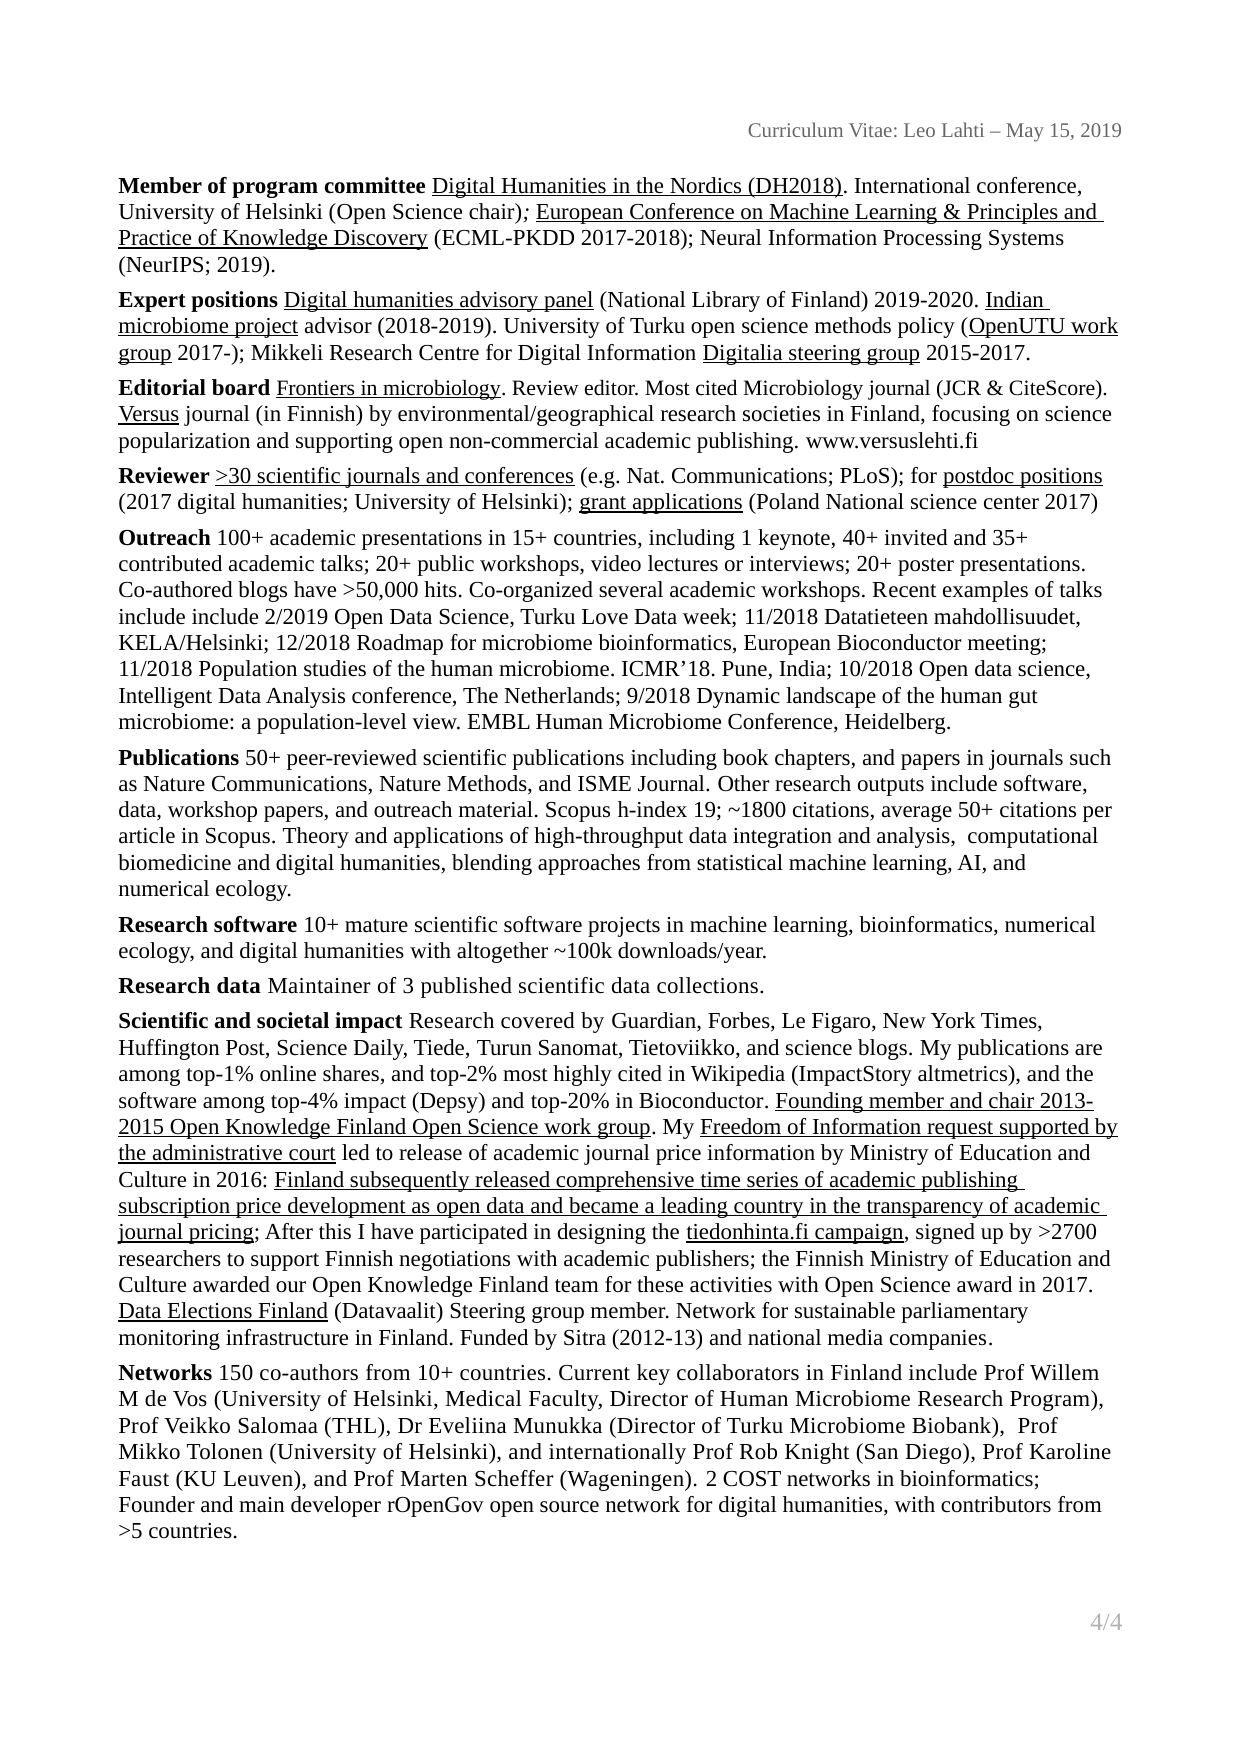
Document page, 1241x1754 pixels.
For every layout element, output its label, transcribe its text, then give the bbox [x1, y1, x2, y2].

text Research data Maintainer of 3 published scientific data collections. [118, 972, 1122, 999]
text Reviewer >30 scientific journals and conferences (e.g. Nat. Communications; PLoS); for postdoc positions (2017 digital humanities; University of Helsinki); grant applications (Poland National science center 2017) [118, 462, 1122, 515]
text Outreach 100+ academic presentations in 15+ countries, including 1 keynote, 40+ invited and 35+ contributed academic talks; 20+ public workshops, video lectures or interviews; 20+ poster presentations. Co-authored blogs have >50,000 hits. Co-organized several academic workshops. Recent examples of talks include include 2/2019 Open Data Science, Turku Love Data week; 11/2018 Datatieteen mahdollisuudet, KELA/Helsinki; 12/2018 Roadmap for microbiome bioinformatics, European Bioconductor meeting; 11/2018 Population studies of the human microbiome. ICMR’18. Pune, India; 10/2018 Open data science, Intelligent Data Analysis conference, The Netherlands; 9/2018 Dynamic landscape of the human gut microbiome: a population-level view. EMBL Human Microbiome Conference, Heidelberg. [118, 524, 1122, 734]
text Scientific and societal impact Research covered by Guardian, Forbes, Le Figaro, New York Times, Huffington Post, Science Daily, Tiede, Turun Sanomat, Tietoviikko, and science blogs. My publications are among top-1% online shares, and top-2% most highly cited in Wikipedia (ImpactStory altmetrics), and the software among top-4% impact (Depsy) and top-20% in Bioconductor. Founding member and chair 2013-2015 Open Knowledge Finland Open Science work group. My Freedom of Information request supported by the administrative court led to release of academic journal price information by Ministry of Education and Culture in 2016: Finland subsequently released comprehensive time series of academic publishing subscription price development as open data and became a leading country in the transparency of academic journal pricing; After this I have participated in designing the tiedonhinta.fi campaign, signed up by >2700 researchers to support Finnish negotiations with academic publishers; the Finnish Ministry of Education and Culture awarded our Open Knowledge Finland team for these activities with Open Science award in 2017. Data Elections Finland (Datavaalit) Steering group member. Network for sustainable parliamentary monitoring infrastructure in Finland. Funded by Sitra (2012-13) and national media companies. [118, 1008, 1122, 1350]
text Expert positions Digital humanities advisory panel (National Library of Finland) 2019-2020. Indian microbiome project advisor (2018-2019). University of Turku open science methods policy (OpenUTU work group 2017-); Mikkeli Research Centre for Digital Information Digitalia steering group 2015-2017. [118, 286, 1122, 365]
text Networks 150 co-authors from 10+ countries. Current key collaborators in Finland include Prof Willem M de Vos (University of Helsinki, Medical Faculty, Director of Human Microbiome Research Program), Prof Veikko Salomaa (THL), Dr Eveliina Munukka (Director of Turku Microbiome Biobank), Prof Mikko Tolonen (University of Helsinki), and internationally Prof Rob Knight (San Diego), Prof Karoline Faust (KU Leuven), and Prof Marten Scheffer (Wageningen). 2 COST networks in bioinformatics; Founder and main developer rOpenGov open source network for digital humanities, with contributors from >5 countries. [118, 1359, 1122, 1544]
text Editorial board Frontiers in microbiology. Review editor. Most cited Microbiology journal (JCR & CiteScore). Versus journal (in Finnish) by environmental/geographical research societies in Finland, focusing on science popularization and supporting open non-commercial academic publishing. www.versuslehti.fi [118, 374, 1122, 453]
text Publications 50+ peer-reviewed scientific publications including book chapters, and papers in journals such as Nature Communications, Nature Methods, and ISME Journal. Other research outputs include software, data, workshop papers, and outreach material. Scopus h-index 19; ~1800 citations, average 50+ citations per article in Scopus. Theory and applications of high-throughput data integration and analysis, computational biomedicine and digital humanities, blending approaches from statistical machine learning, AI, and numerical ecology. [118, 743, 1122, 902]
text Research software 10+ mature scientific software projects in machine learning, bioinformatics, numerical ecology, and digital humanities with altogether ~100k downloads/year. [118, 911, 1122, 963]
text Member of program committee Digital Humanities in the Nordics (DH2018). International conference, University of Helsinki (Open Science chair); European Conference on Machine Learning & Principles and Practice of Knowledge Discovery (ECML-PKDD 2017-2018); Neural Information Processing Systems (NeurIPS; 2019). [118, 172, 1122, 277]
